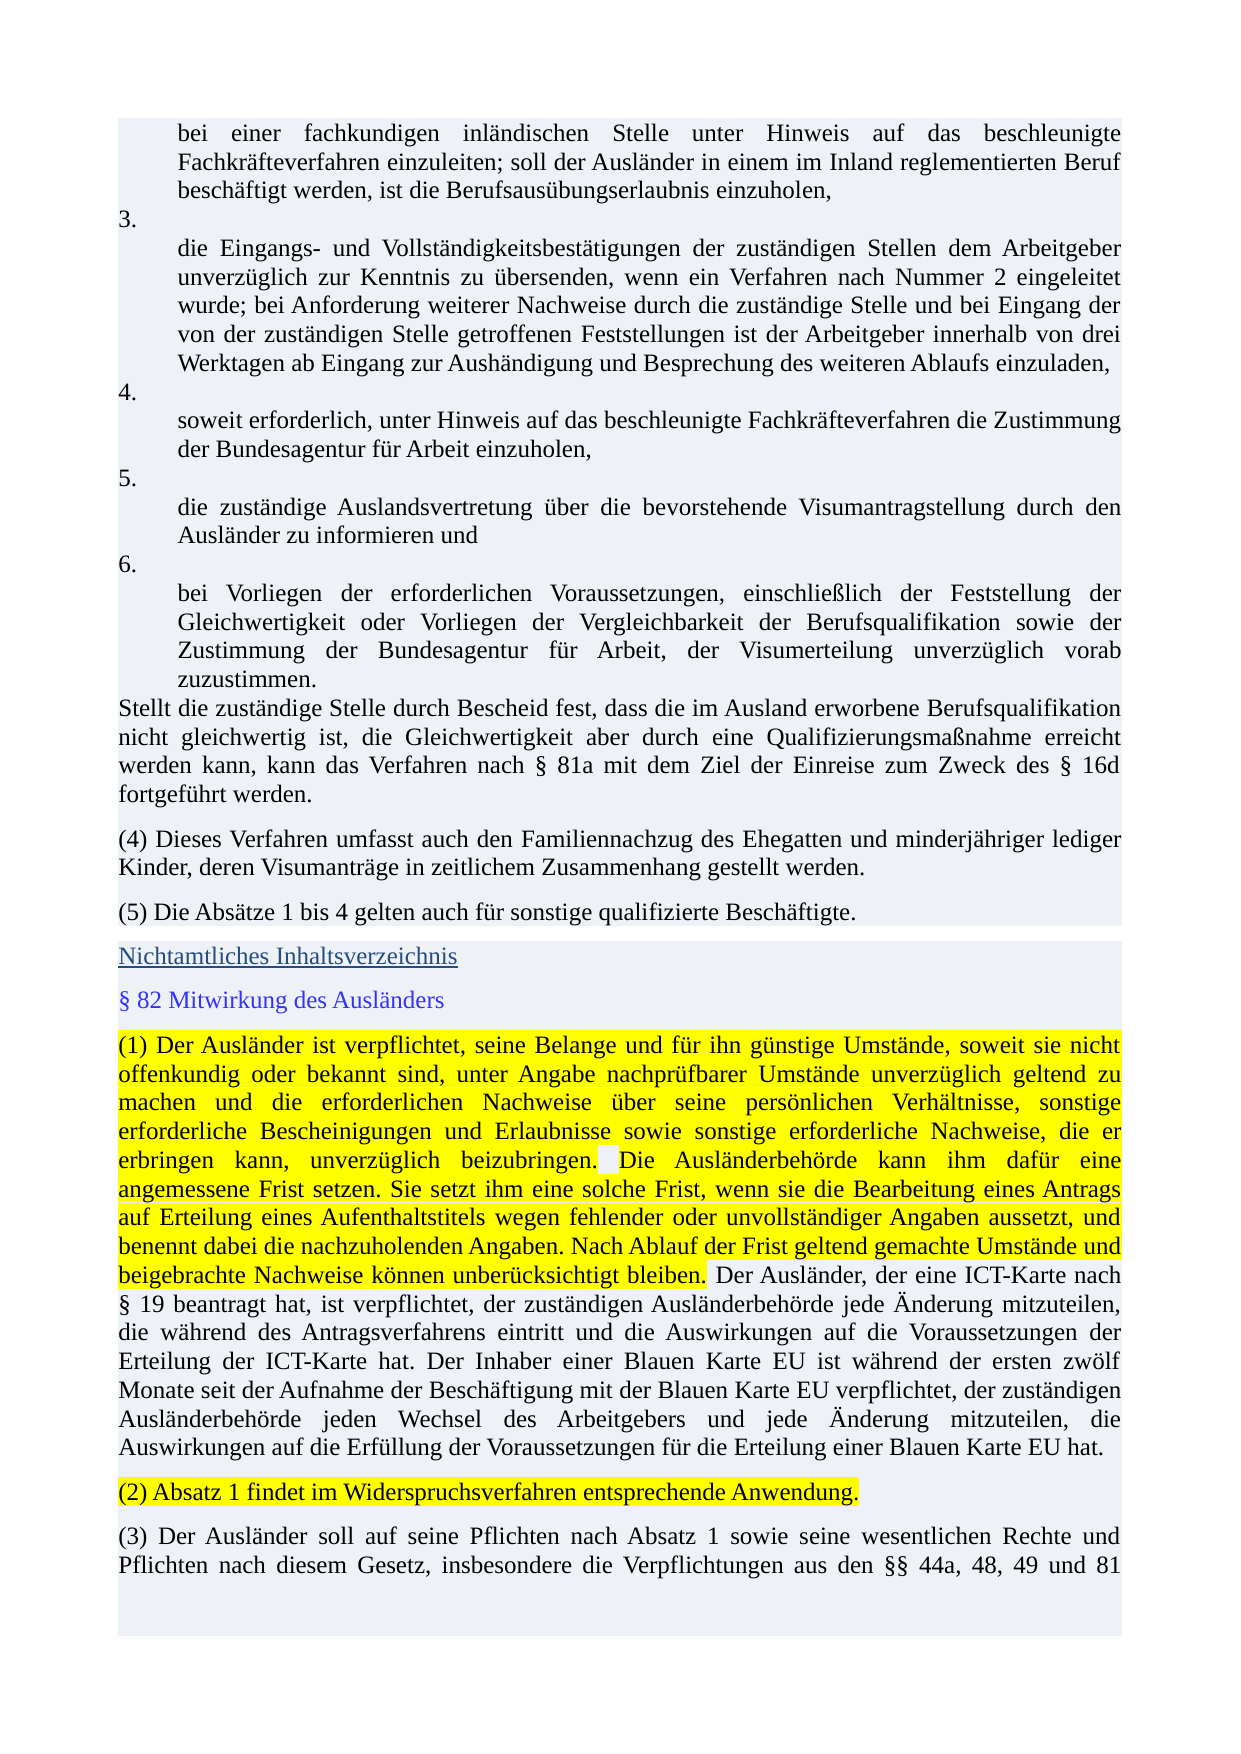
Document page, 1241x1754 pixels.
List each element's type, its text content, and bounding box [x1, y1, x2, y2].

list die zuständige Auslandsvertretung über die bevorstehende Visumantragstellung durch den Ausländer zu informieren und [177, 492, 1122, 549]
subtitle 5. [118, 463, 1122, 492]
text Stellt die zuständige Stelle durch Bescheid fest, dass die im Ausland erworbene Berufsqualifikation nicht gleichwertig ist, die Gleichwertigkeit aber durch eine Qualifizierungsmaßnahme erreicht werden kann, kann das Verfahren nach § 81a mit dem Ziel der Einreise zum Zweck des § 16d fortgeführt werden. [118, 693, 1122, 808]
text (1) Der Ausländer ist verpflichtet, seine Belange und für ihn günstige Umstände, soweit sie nicht offenkundig oder bekannt sind, unter Angabe nachprüfbarer Umstände unverzüglich geltend zu machen und die erforderlichen Nachweise über seine persönlichen Verhältnisse, sonstige erforderliche Bescheinigungen und Erlaubnisse sowie sonstige erforderliche Nachweise, die er erbringen kann, unverzüglich beizubringen. Die Ausländerbehörde kann ihm dafür eine angemessene Frist setzen. Sie setzt ihm eine solche Frist, wenn sie die Bearbeitung eines Antrags auf Erteilung eines Aufenthaltstitels wegen fehlender oder unvollständiger Angaben aussetzt, und benennt dabei die nachzuholenden Angaben. Nach Ablauf der Frist geltend gemachte Umstände und beigebrachte Nachweise können unberücksichtigt bleiben. Der Ausländer, der eine ICT-Karte nach § 19 beantragt hat, ist verpflichtet, der zuständigen Ausländerbehörde jede Änderung mitzuteilen, die während des Antragsverfahrens eintritt und die Auswirkungen auf die Voraussetzungen der Erteilung der ICT-Karte hat. Der Inhaber einer Blauen Karte EU ist während der ersten zwölf Monate seit der Aufnahme der Beschäftigung mit der Blauen Karte EU verpflichtet, der zuständigen Ausländerbehörde jeden Wechsel des Arbeitgebers und jede Änderung mitzuteilen, die Auswirkungen auf die Erfüllung der Voraussetzungen für die Erteilung einer Blauen Karte EU hat. [118, 1030, 1122, 1461]
subtitle 6. [118, 549, 1122, 578]
list die Eingangs- und Vollständigkeitsbestätigungen der zuständigen Stellen dem Arbeitgeber unverzüglich zur Kenntnis zu übersenden, wenn ein Verfahren nach Nummer 2 eingeleitet wurde; bei Anforderung weiterer Nachweise durch die zuständige Stelle und bei Eingang der von der zuständigen Stelle getroffenen Feststellungen ist der Arbeitgeber innerhalb von drei Werktagen ab Eingang zur Aushändigung und Besprechung des weiteren Ablaufs einzuladen, [177, 233, 1122, 377]
text Nichtamtliches Inhaltsverzeichnis [118, 941, 1122, 970]
text (4) Dieses Verfahren umfasst auch den Familiennachzug des Ehegatten und minderjähriger lediger Kinder, deren Visumanträge in zeitlichem Zusammenhang gestellt werden. [118, 824, 1122, 881]
subtitle 3. [118, 204, 1122, 233]
text (3) Der Ausländer soll auf seine Pflichten nach Absatz 1 sowie seine wesentlichen Rechte und Pflichten nach diesem Gesetz, insbesondere die Verpflichtungen aus den §§ 44a, 48, 49 und 81 [118, 1521, 1122, 1579]
text (5) Die Absätze 1 bis 4 gelten auch für sonstige qualifizierte Beschäftigte. [118, 897, 1122, 926]
subtitle § 82 Mitwirkung des Ausländers [118, 986, 1122, 1014]
subtitle 4. [118, 377, 1122, 406]
list soweit erforderlich, unter Hinweis auf das beschleunigte Fachkräfteverfahren die Zustimmung der Bundesagentur für Arbeit einzuholen, [177, 406, 1122, 463]
list bei einer fachkundigen inländischen Stelle unter Hinweis auf das beschleunigte Fachkräfteverfahren einzuleiten; soll der Ausländer in einem im Inland reglementierten Beruf beschäftigt werden, ist die Berufsausübungserlaubnis einzuholen, [177, 118, 1122, 204]
text (2) Absatz 1 findet im Widerspruchsverfahren entsprechende Anwendung. [118, 1477, 1122, 1506]
list bei Vorliegen der erforderlichen Voraussetzungen, einschließlich der Feststellung der Gleichwertigkeit oder Vorliegen der Vergleichbarkeit der Berufsqualifikation sowie der Zustimmung der Bundesagentur für Arbeit, der Visumerteilung unverzüglich vorab zuzustimmen. [177, 578, 1122, 693]
